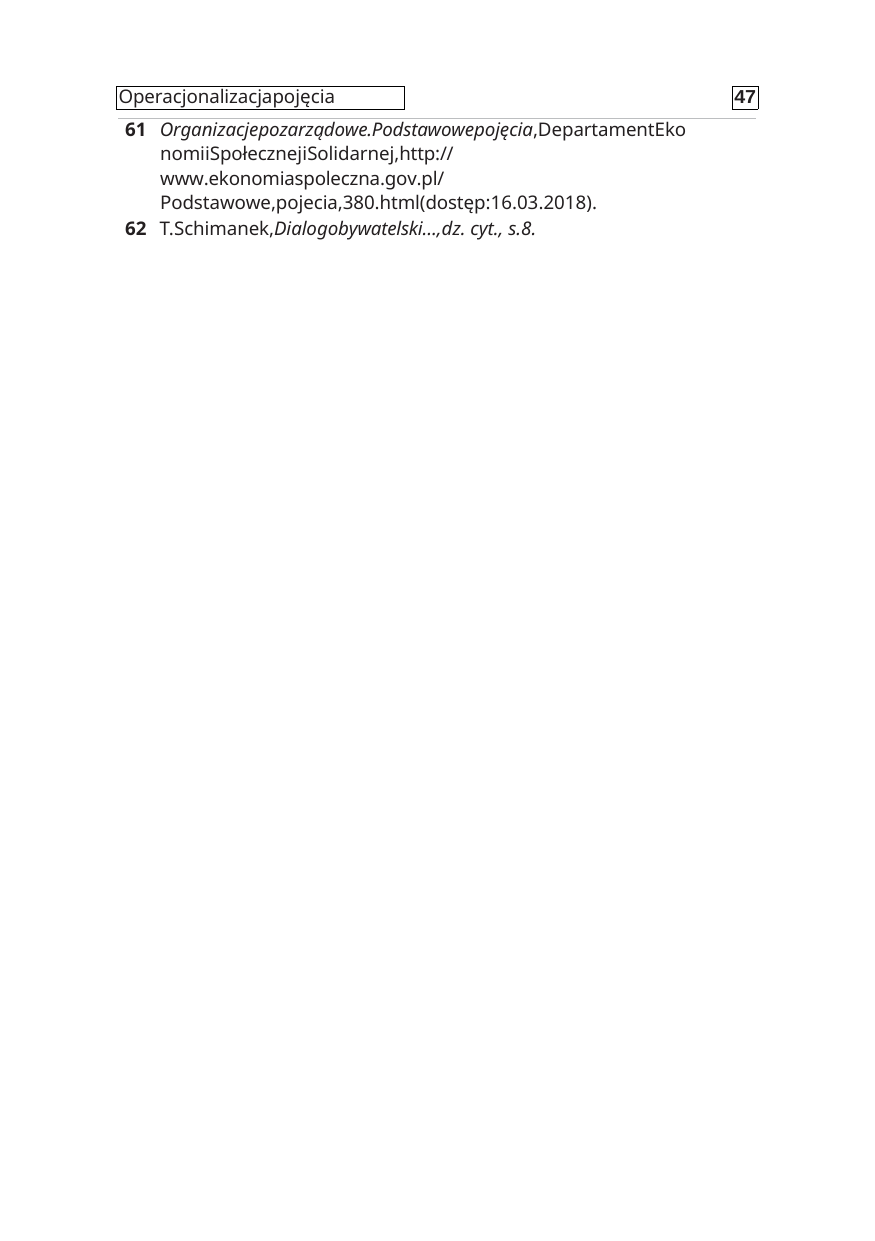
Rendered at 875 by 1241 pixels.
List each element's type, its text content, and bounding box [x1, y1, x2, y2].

list Organizacjepozarządowe.Podstawowepojęcia,DepartamentEkonomiiSpołecznejiSolidarnej,http://www.ekonomiaspoleczna.gov.pl/Podstawowe,pojecia,380.html(dostęp:16.03.2018). [125, 117, 689, 214]
list T.Schimanek,Dialogobywatelski…,dz. cyt., s.8. [125, 215, 772, 240]
